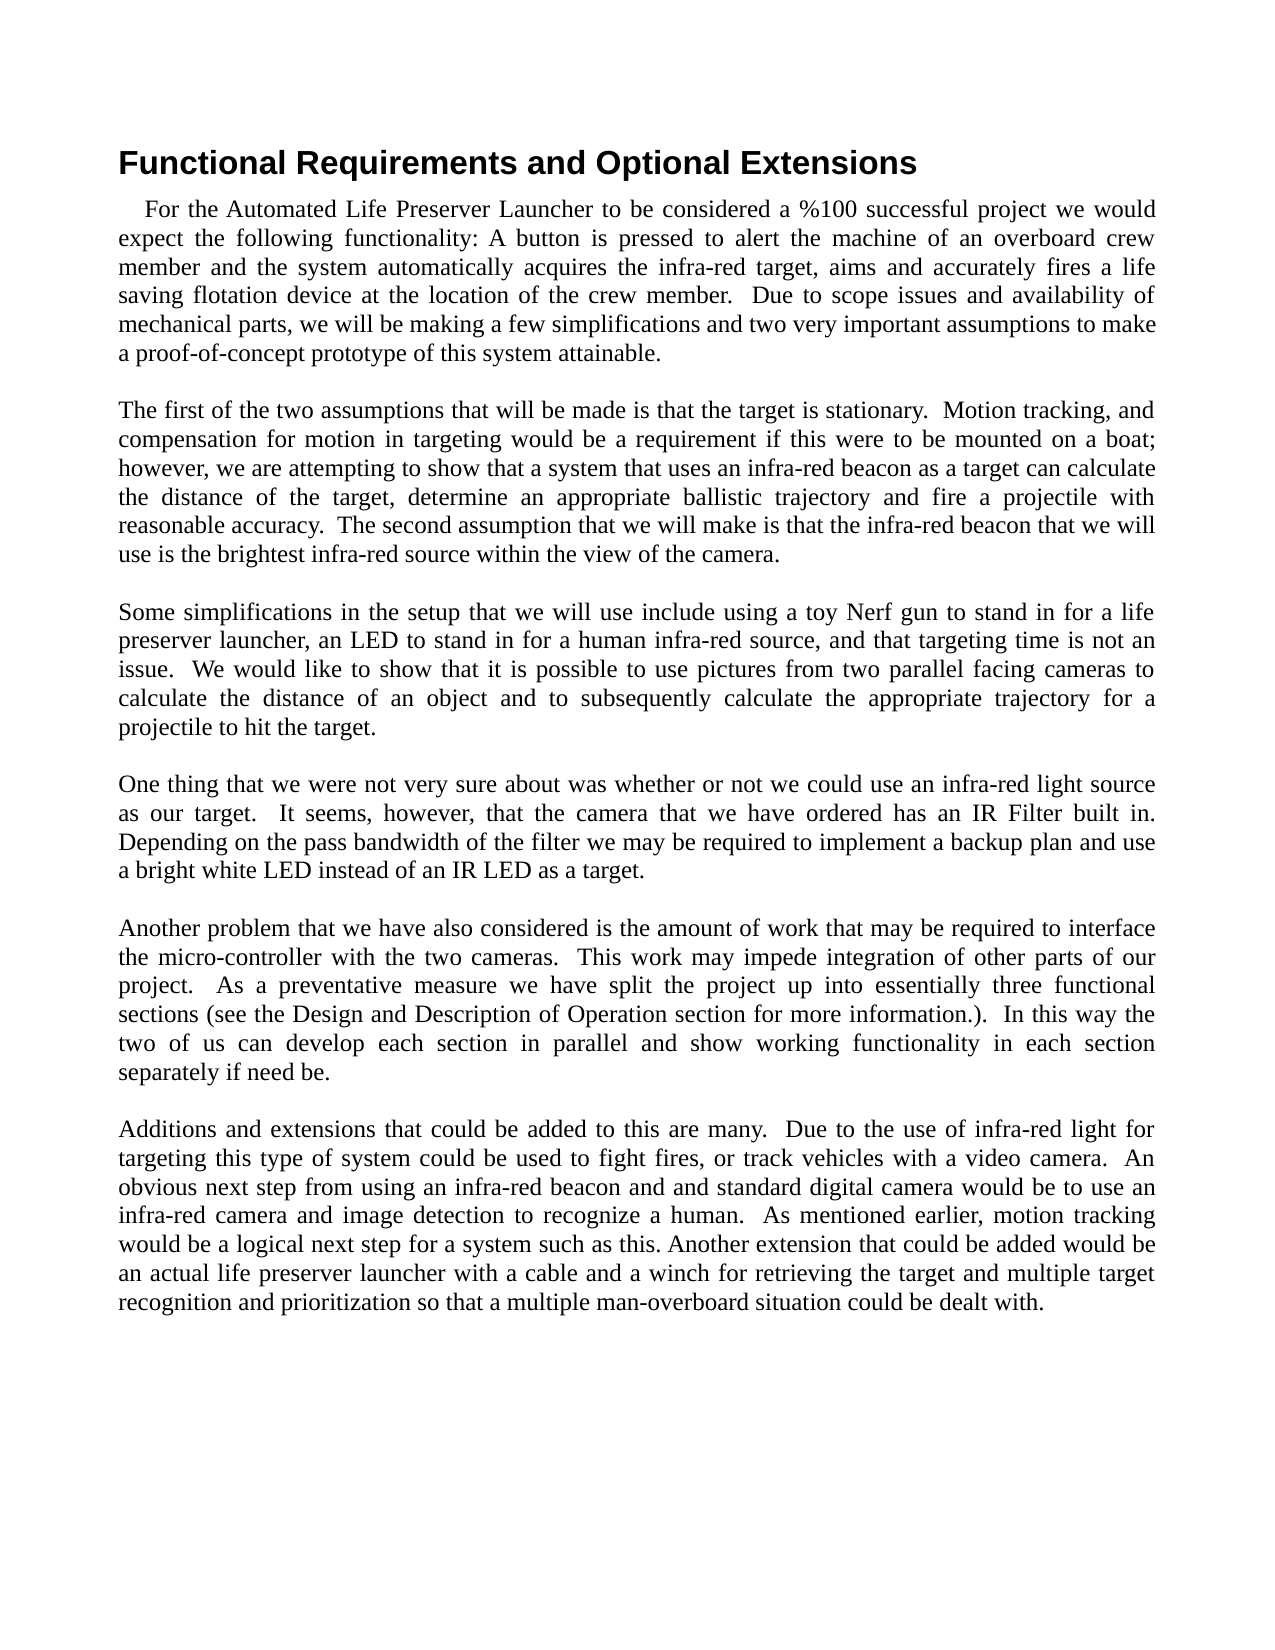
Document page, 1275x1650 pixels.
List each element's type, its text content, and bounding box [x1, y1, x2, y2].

text For the Automated Life Preserver Launcher to be considered a %100 successful project we would expect the following functionality: A button is pressed to alert the machine of an overboard crew member and the system automatically acquires the infra-red target, aims and accurately fires a life saving flotation device at the location of the crew member. Due to scope issues and availability of mechanical parts, we will be making a few simplifications and two very important assumptions to make a proof-of-concept prototype of this system attainable. [118, 194, 1157, 367]
text One thing that we were not very sure about was whether or not we could use an infra-red light source as our target. It seems, however, that the camera that we have ordered has an IR Filter built in. Depending on the pass bandwidth of the filter we may be required to implement a backup plan and use a bright white LED instead of an IR LED as a target. [118, 769, 1157, 884]
text The first of the two assumptions that will be made is that the target is stationary. Motion tracking, and compensation for motion in targeting would be a requirement if this were to be mounted on a boat; however, we are attempting to show that a system that uses an infra-red beacon as a target can calculate the distance of the target, determine an appropriate ballistic trajectory and fire a projectile with reasonable accuracy. The second assumption that we will make is that the infra-red beacon that we will use is the brightest infra-red source within the view of the camera. [118, 395, 1157, 568]
text Some simplifications in the setup that we will use include using a toy Nerf gun to stand in for a life preserver launcher, an LED to stand in for a human infra-red source, and that targeting time is not an issue. We would like to show that it is possible to use pictures from two parallel facing cameras to calculate the distance of an object and to subsequently calculate the appropriate trajectory for a projectile to hit the target. [118, 597, 1157, 740]
text Additions and extensions that could be added to this are many. Due to the use of infra-red light for targeting this type of system could be used to fight fires, or track vehicles with a video camera. An obvious next step from using an infra-red beacon and and standard digital camera would be to use an infra-red camera and image detection to recognize a human. As mentioned earlier, motion tracking would be a logical next step for a system such as this. Another extension that could be added would be an actual life preserver launcher with a cable and a winch for retrieving the target and multiple target recognition and prioritization so that a multiple man-overboard situation could be dealt with. [118, 1114, 1157, 1315]
text Another problem that we have also considered is the amount of work that may be required to interface the micro-controller with the two cameras. This work may impede integration of other parts of our project. As a preventative measure we have split the project up into essentially three functional sections (see the Design and Description of Operation section for more information.). In this way the two of us can develop each section in parallel and show working functionality in each section separately if need be. [118, 913, 1157, 1085]
subtitle Functional Requirements and Optional Extensions [118, 143, 1157, 182]
